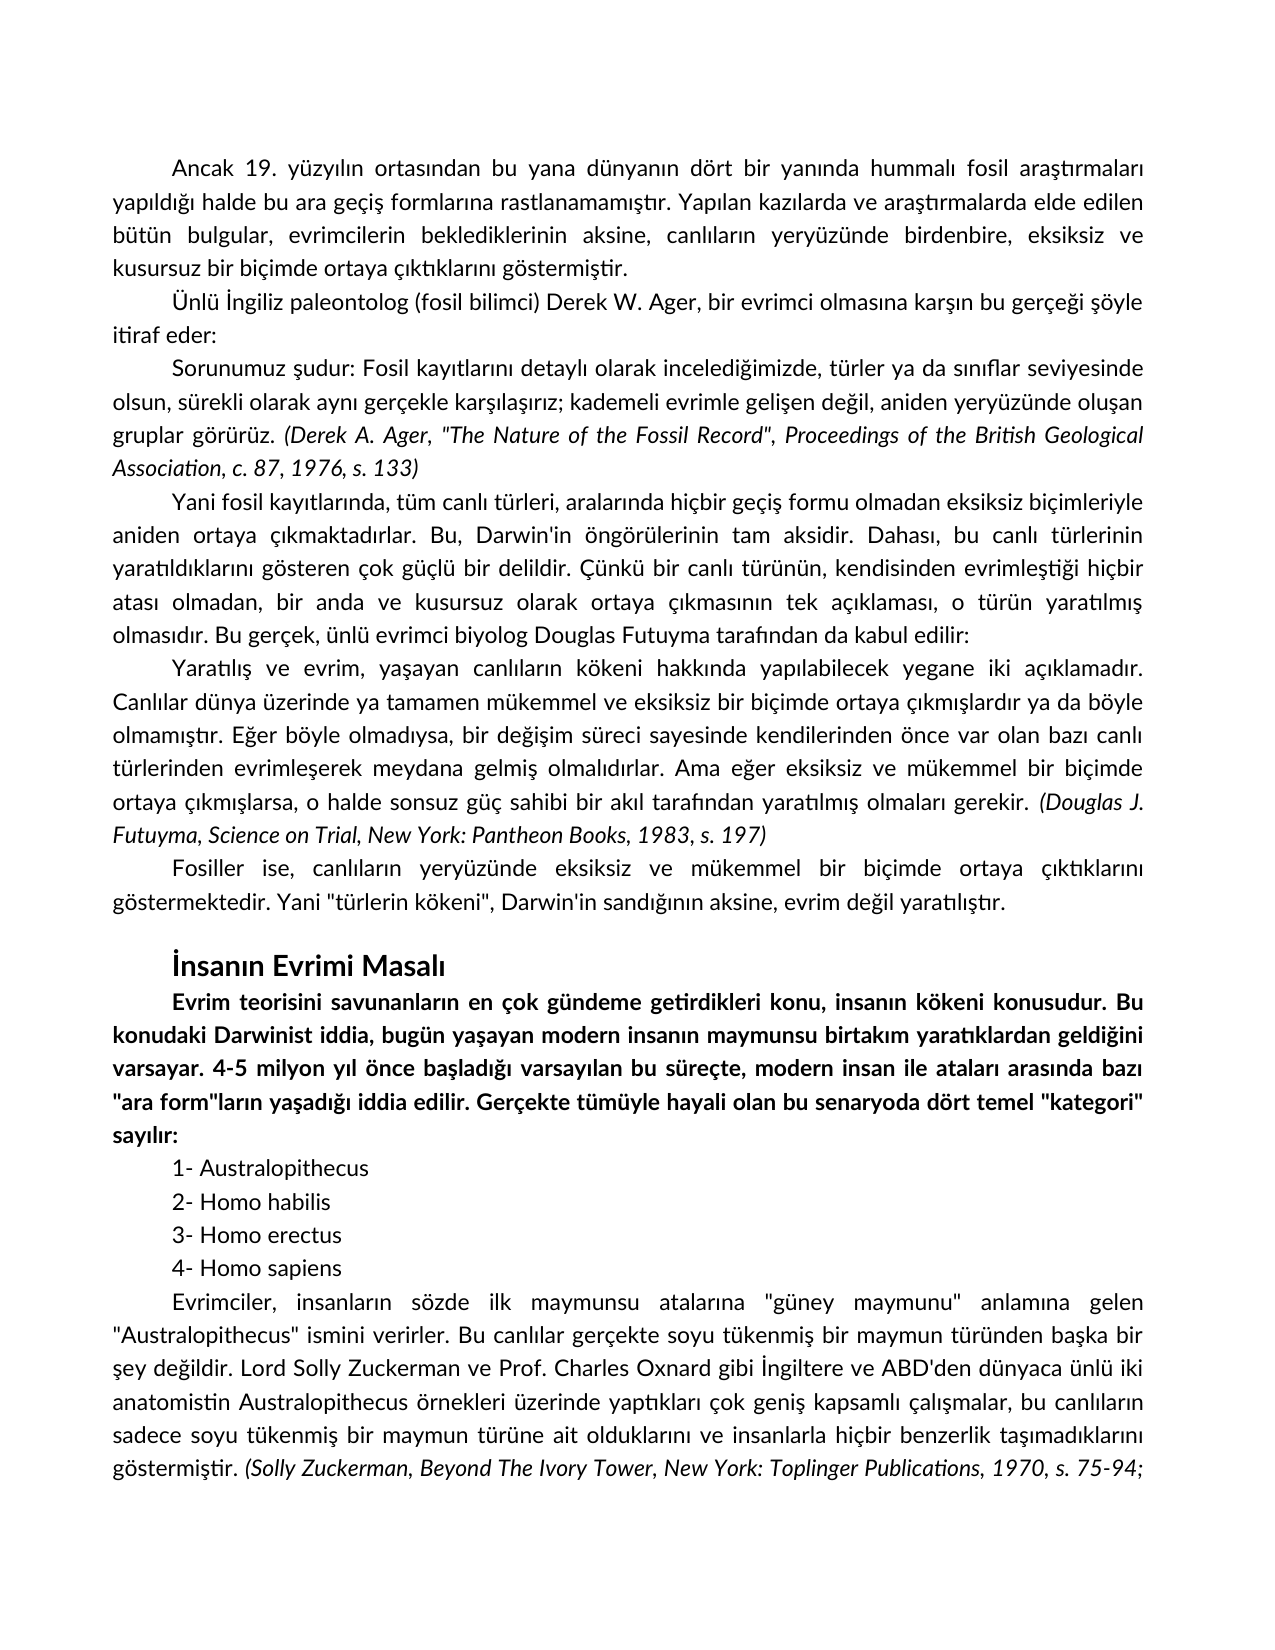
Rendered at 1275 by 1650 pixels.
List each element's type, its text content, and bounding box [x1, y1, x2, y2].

text İnsanın Evrimi Masalı [112, 950, 1145, 983]
text Yaratılış ve evrim, yaşayan canlıların kökeni hakkında yapılabilecek yegane iki açıklamadır. Canlılar dünya üzerinde ya tamamen mükemmel ve eksiksiz bir biçimde ortaya çıkmışlardır ya da böyle olmamıştır. Eğer böyle olmadıysa, bir değişim süreci sayesinde kendilerinden önce var olan bazı canlı türlerinden evrimleşerek meydana gelmiş olmalıdırlar. Ama eğer eksiksiz ve mükemmel bir biçimde ortaya çıkmışlarsa, o halde sonsuz güç sahibi bir akıl tarafından yaratılmış olmaları gerekir. (Douglas J. Futuyma, Science on Trial, New York: Pantheon Books, 1983, s. 197) [112, 650, 1145, 850]
text Fosiller ise, canlıların yeryüzünde eksiksiz ve mükemmel bir biçimde ortaya çıktıklarını göstermektedir. Yani "türlerin kökeni", Darwin'in sandığının aksine, evrim değil yaratılıştır. [112, 850, 1145, 917]
text Evrim teorisini savunanların en çok gündeme getirdikleri konu, insanın kökeni konusudur. Bu konudaki Darwinist iddia, bugün yaşayan modern insanın maymunsu birtakım yaratıklardan geldiğini varsayar. 4-5 milyon yıl önce başladığı varsayılan bu süreçte, modern insan ile ataları arasında bazı "ara form"ların yaşadığı iddia edilir. Gerçekte tümüyle hayali olan bu senaryoda dört temel "kategori" sayılır: [112, 983, 1145, 1150]
text 1- Australopithecus [112, 1150, 1145, 1183]
text Evrimciler, insanların sözde ilk maymunsu atalarına "güney maymunu" anlamına gelen "Australopithecus" ismini verirler. Bu canlılar gerçekte soyu tükenmiş bir maymun türünden başka bir şey değildir. Lord Solly Zuckerman ve Prof. Charles Oxnard gibi İngiltere ve ABD'den dünyaca ünlü iki anatomistin Australopithecus örnekleri üzerinde yaptıkları çok geniş kapsamlı çalışmalar, bu canlıların sadece soyu tükenmiş bir maymun türüne ait olduklarını ve insanlarla hiçbir benzerlik taşımadıklarını göstermiştir. (Solly Zuckerman, Beyond The Ivory Tower, New York: Toplinger Publications, 1970, s. 75-94; [112, 1283, 1145, 1483]
text 3- Homo erectus [112, 1217, 1145, 1250]
text 2- Homo habilis [112, 1183, 1145, 1217]
text Sorunumuz şudur: Fosil kayıtlarını detaylı olarak incelediğimizde, türler ya da sınıflar seviyesinde olsun, sürekli olarak aynı gerçekle karşılaşırız; kademeli evrimle gelişen değil, aniden yeryüzünde oluşan gruplar görürüz. (Derek A. Ager, "The Nature of the Fossil Record", Proceedings of the British Geological Association, c. 87, 1976, s. 133) [112, 350, 1145, 483]
text Ancak 19. yüzyılın ortasından bu yana dünyanın dört bir yanında hummalı fosil araştırmaları yapıldığı halde bu ara geçiş formlarına rastlanamamıştır. Yapılan kazılarda ve araştırmalarda elde edilen bütün bulgular, evrimcilerin beklediklerinin aksine, canlıların yeryüzünde birdenbire, eksiksiz ve kusursuz bir biçimde ortaya çıktıklarını göstermiştir. [112, 150, 1145, 283]
text 4- Homo sapiens [112, 1250, 1145, 1283]
text Ünlü İngiliz paleontolog (fosil bilimci) Derek W. Ager, bir evrimci olmasına karşın bu gerçeği şöyle itiraf eder: [112, 283, 1145, 350]
text Yani fosil kayıtlarında, tüm canlı türleri, aralarında hiçbir geçiş formu olmadan eksiksiz biçimleriyle aniden ortaya çıkmaktadırlar. Bu, Darwin'in öngörülerinin tam aksidir. Dahası, bu canlı türlerinin yaratıldıklarını gösteren çok güçlü bir delildir. Çünkü bir canlı türünün, kendisinden evrimleştiği hiçbir atası olmadan, bir anda ve kusursuz olarak ortaya çıkmasının tek açıklaması, o türün yaratılmış olmasıdır. Bu gerçek, ünlü evrimci biyolog Douglas Futuyma tarafından da kabul edilir: [112, 483, 1145, 650]
